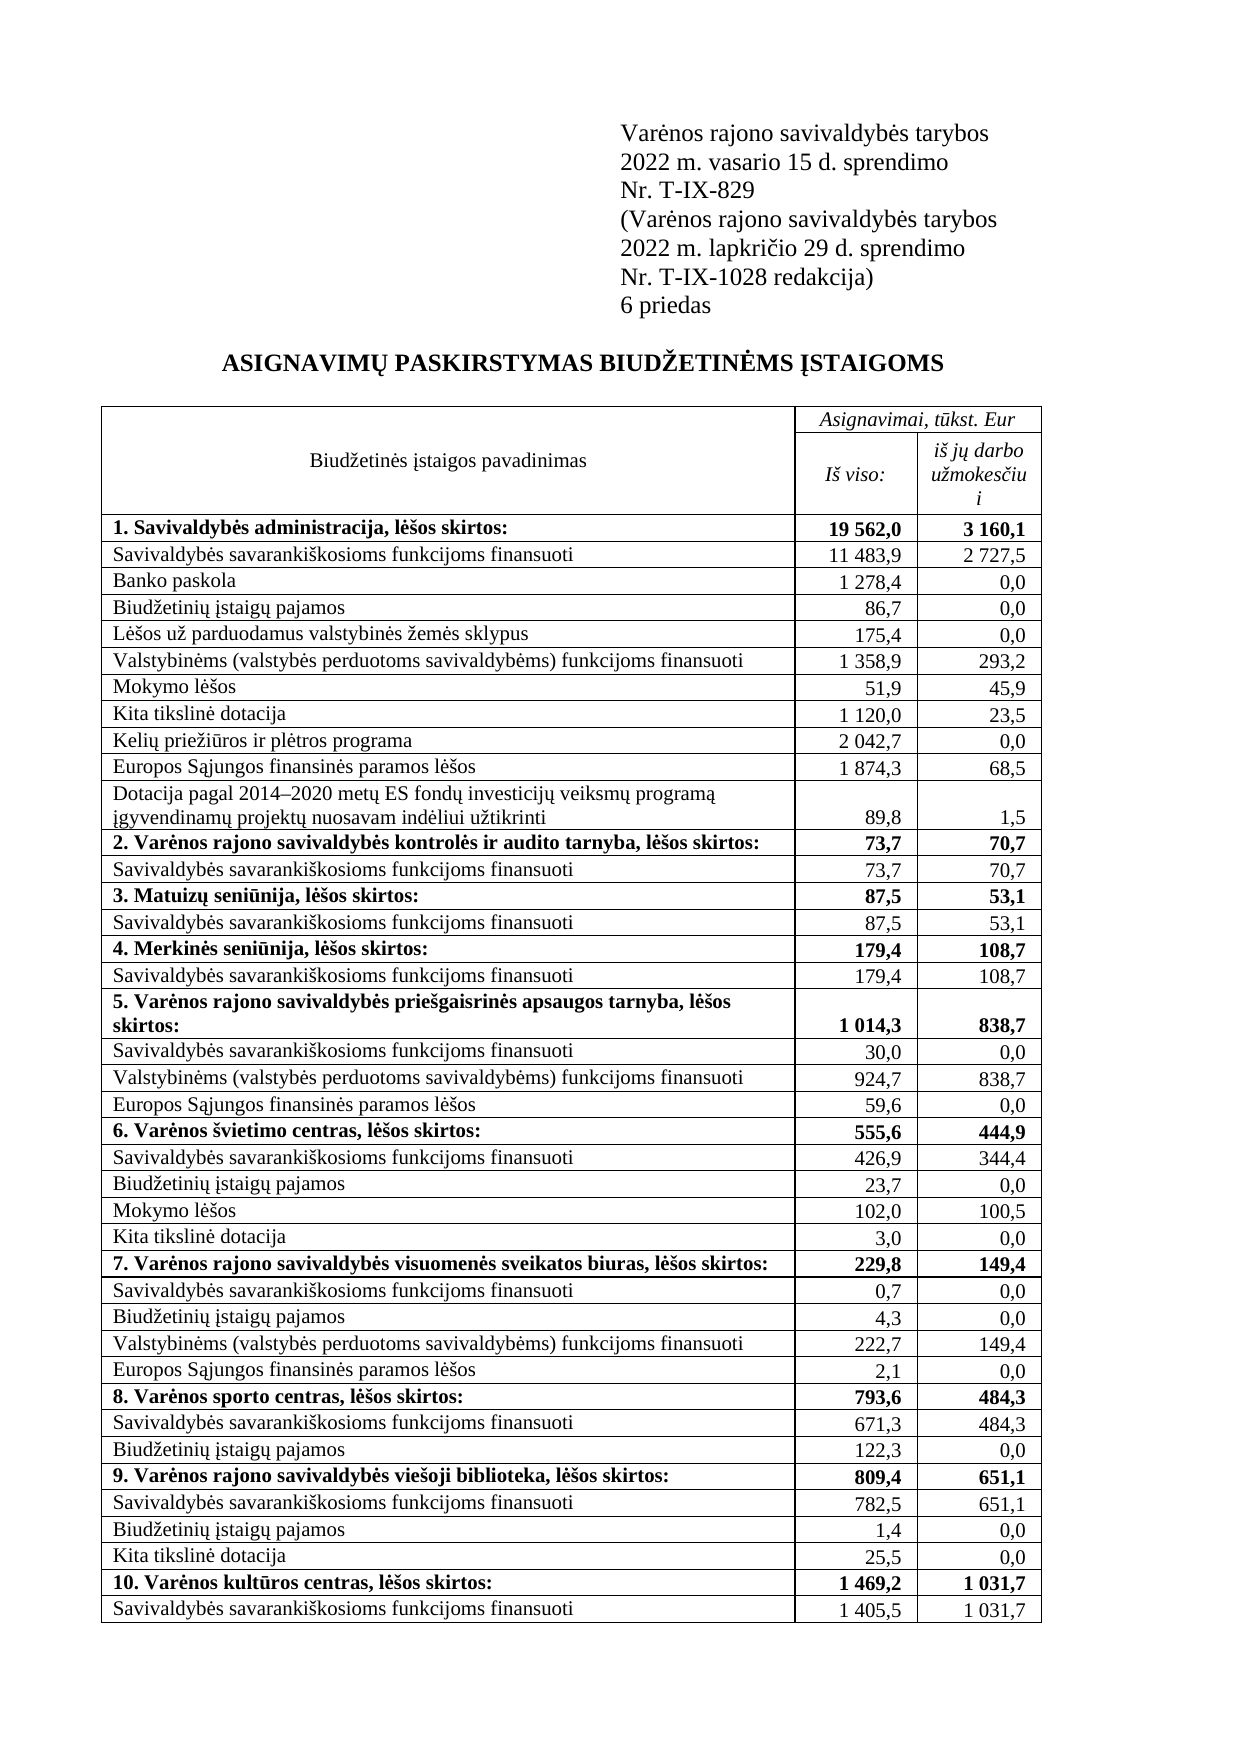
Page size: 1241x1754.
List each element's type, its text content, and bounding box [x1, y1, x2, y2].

table_cell 1 469,2 [796, 1570, 917, 1595]
table_cell 0,0 [918, 1437, 1041, 1462]
table_cell Lėšos už parduodamus valstybinės žemės sklypus [102, 621, 794, 647]
text Nr. T-IX-1028 redakcija) [620, 262, 1107, 291]
table_cell 1 405,5 [796, 1596, 917, 1622]
table_cell 484,3 [918, 1410, 1041, 1436]
table_cell 1,4 [796, 1517, 917, 1542]
table_cell 1 874,3 [796, 754, 917, 780]
table_cell 555,6 [796, 1118, 917, 1144]
table_cell Biudžetinių įstaigų pajamos [102, 1517, 794, 1542]
table_cell 86,7 [796, 595, 917, 620]
table_cell 2 042,7 [796, 728, 917, 753]
table_cell 782,5 [796, 1490, 917, 1516]
table_cell 671,3 [796, 1410, 917, 1436]
table_cell [1042, 1197, 1065, 1223]
table_cell 3,0 [796, 1224, 917, 1250]
table_cell [1042, 1330, 1065, 1356]
table_cell 100,5 [918, 1198, 1041, 1223]
table_cell 838,7 [918, 989, 1041, 1037]
table_cell 0,7 [796, 1278, 917, 1303]
table_cell Valstybinėms (valstybės perduotoms savivaldybėms) funkcijoms finansuoti [102, 648, 794, 673]
table_cell Biudžetinių įstaigų pajamos [102, 1171, 794, 1197]
table_cell 484,3 [918, 1384, 1041, 1409]
table_cell [1042, 594, 1065, 620]
table_cell 793,6 [796, 1384, 917, 1409]
table_cell 23,5 [918, 701, 1041, 727]
table_cell 0,0 [918, 1304, 1041, 1329]
table_cell [1042, 1569, 1065, 1595]
table_cell 4,3 [796, 1304, 917, 1329]
table_cell 1 358,9 [796, 648, 917, 673]
table_cell [1042, 1303, 1065, 1329]
table_cell [1042, 541, 1065, 567]
table_cell [1042, 855, 1065, 882]
table_cell 70,7 [918, 856, 1041, 882]
table_cell [1042, 1276, 1065, 1303]
table_cell 1 031,7 [918, 1570, 1041, 1595]
table_cell 9. Varėnos rajono savivaldybės viešoji biblioteka, lėšos skirtos: [102, 1464, 794, 1489]
text Varėnos rajono savivaldybės tarybos [620, 118, 1107, 147]
table_cell Mokymo lėšos [102, 1198, 794, 1223]
table_cell Biudžetinių įstaigų pajamos [102, 1304, 794, 1329]
table_cell Europos Sąjungos finansinės paramos lėšos [102, 1357, 794, 1383]
table_cell 344,4 [918, 1145, 1041, 1170]
table_cell 45,9 [918, 675, 1041, 700]
table_cell 8. Varėnos sporto centras, lėšos skirtos: [102, 1384, 794, 1409]
table_cell Savivaldybės savarankiškosioms funkcijoms finansuoti [102, 542, 794, 567]
table_cell Kita tikslinė dotacija [102, 1224, 794, 1250]
table_cell [1042, 1542, 1065, 1569]
table_cell 53,1 [918, 910, 1041, 935]
table_cell 89,8 [796, 781, 917, 829]
table_cell 70,7 [918, 830, 1041, 855]
text Nr. T-IX-829 [620, 176, 1107, 204]
table_cell [1042, 909, 1065, 935]
table_cell [1042, 1223, 1065, 1250]
table_cell Savivaldybės savarankiškosioms funkcijoms finansuoti [102, 963, 794, 988]
table_cell [1042, 461, 1065, 487]
table_cell 651,1 [918, 1490, 1041, 1516]
table_cell 0,0 [918, 1224, 1041, 1250]
table_cell 1 031,7 [918, 1596, 1041, 1622]
table_cell [1042, 1383, 1065, 1409]
table_cell [1042, 700, 1065, 727]
table_cell 0,0 [918, 1543, 1041, 1569]
table_cell 651,1 [918, 1464, 1041, 1489]
table_cell 0,0 [918, 1517, 1041, 1542]
table_cell [1042, 1595, 1065, 1622]
table_cell [1042, 753, 1065, 780]
table_cell [1042, 1038, 1065, 1064]
table_cell [1042, 620, 1065, 647]
table_cell 1,5 [918, 781, 1041, 829]
table_cell Savivaldybės savarankiškosioms funkcijoms finansuoti [102, 1039, 794, 1064]
table_cell 149,4 [918, 1331, 1041, 1356]
table_cell 68,5 [918, 754, 1041, 780]
table_cell [1042, 514, 1065, 541]
table_cell 809,4 [796, 1464, 917, 1489]
table_cell 11 483,9 [796, 542, 917, 567]
table_cell Biudžetinių įstaigų pajamos [102, 595, 794, 620]
table_cell [1042, 432, 1065, 461]
table_cell [1042, 988, 1065, 1037]
table_cell [1042, 1356, 1065, 1383]
table_cell 0,0 [918, 1039, 1041, 1064]
table_cell Banko paskola [102, 568, 794, 594]
table_cell Savivaldybės savarankiškosioms funkcijoms finansuoti [102, 1278, 794, 1303]
table_cell [1042, 1117, 1065, 1144]
table_cell [1042, 488, 1065, 514]
table_cell 108,7 [918, 963, 1041, 988]
table_cell 108,7 [918, 936, 1041, 962]
table_cell [1042, 1250, 1065, 1276]
table_cell 7. Varėnos rajono savivaldybės visuomenės sveikatos biuras, lėšos skirtos: [102, 1251, 794, 1276]
table_cell 179,4 [796, 936, 917, 962]
table_cell 838,7 [918, 1065, 1041, 1091]
table_cell 5. Varėnos rajono savivaldybės priešgaisrinės apsaugos tarnyba, lėšos skirtos: [102, 989, 794, 1037]
table_header Asignavimai, tūkst. Eur [796, 407, 1041, 432]
table_cell 2 727,5 [918, 542, 1041, 567]
table_cell 179,4 [796, 963, 917, 988]
table_cell 0,0 [918, 621, 1041, 647]
table_cell 25,5 [796, 1543, 917, 1569]
table_cell [1042, 829, 1065, 855]
table_cell 175,4 [796, 621, 917, 647]
table_cell 3. Matuizų seniūnija, lėšos skirtos: [102, 883, 794, 908]
table_cell Mokymo lėšos [102, 675, 794, 700]
table_cell 1. Savivaldybės administracija, lėšos skirtos: [102, 515, 794, 541]
table_cell 122,3 [796, 1437, 917, 1462]
table_cell [1042, 1064, 1065, 1091]
table_cell 87,5 [796, 910, 917, 935]
table_cell 1 014,3 [796, 989, 917, 1037]
table_cell 0,0 [918, 568, 1041, 594]
table_cell 19 562,0 [796, 515, 917, 541]
table_cell [1042, 567, 1065, 594]
table_cell 1 278,4 [796, 568, 917, 594]
table_cell Valstybinėms (valstybės perduotoms savivaldybėms) funkcijoms finansuoti [102, 1331, 794, 1356]
table_cell 0,0 [918, 1278, 1041, 1303]
table_cell Savivaldybės savarankiškosioms funkcijoms finansuoti [102, 856, 794, 882]
table_cell [1042, 1091, 1065, 1117]
text (Varėnos rajono savivaldybės tarybos [620, 204, 1107, 233]
table_cell Europos Sąjungos finansinės paramos lėšos [102, 1092, 794, 1117]
table_cell Iš viso: [796, 433, 917, 514]
text ASIGNAVIMŲ PASKIRSTYMAS BIUDŽETINĖMS ĮSTAIGOMS [59, 348, 1107, 377]
text 6 priedas [620, 291, 1107, 319]
table_header [1042, 406, 1065, 432]
table_cell [1042, 1170, 1065, 1197]
table_cell [1042, 674, 1065, 700]
text 2022 m. lapkričio 29 d. sprendimo [620, 233, 1107, 262]
table_cell 59,6 [796, 1092, 917, 1117]
table_cell 53,1 [918, 883, 1041, 908]
table_cell 229,8 [796, 1251, 917, 1276]
table_cell [1042, 962, 1065, 988]
table_cell 2,1 [796, 1357, 917, 1383]
table_cell [1042, 1409, 1065, 1436]
table_cell Biudžetinių įstaigų pajamos [102, 1437, 794, 1462]
table_cell 30,0 [796, 1039, 917, 1064]
table_cell 73,7 [796, 856, 917, 882]
table_cell [1042, 935, 1065, 962]
table_cell Savivaldybės savarankiškosioms funkcijoms finansuoti [102, 1490, 794, 1516]
table_cell 0,0 [918, 1171, 1041, 1197]
table_cell Dotacija pagal 2014–2020 metų ES fondų investicijų veiksmų programą įgyvendinamų projektų nuosavam indėliui užtikrinti [102, 781, 794, 829]
table_cell Kita tikslinė dotacija [102, 1543, 794, 1569]
table_cell Savivaldybės savarankiškosioms funkcijoms finansuoti [102, 1596, 794, 1622]
table_cell 0,0 [918, 1357, 1041, 1383]
table_cell [1042, 1144, 1065, 1170]
table_cell Europos Sąjungos finansinės paramos lėšos [102, 754, 794, 780]
table_cell [1042, 1463, 1065, 1489]
table_cell iš jų darbo užmokesčiui [918, 433, 1041, 514]
text 2022 m. vasario 15 d. sprendimo [620, 147, 1107, 176]
table_cell 10. Varėnos kultūros centras, lėšos skirtos: [102, 1570, 794, 1595]
table_cell [1042, 780, 1065, 829]
table_cell 0,0 [918, 1092, 1041, 1117]
table_cell [1042, 647, 1065, 673]
table_cell 23,7 [796, 1171, 917, 1197]
table_cell 3 160,1 [918, 515, 1041, 541]
table_cell Savivaldybės savarankiškosioms funkcijoms finansuoti [102, 910, 794, 935]
table_cell 444,9 [918, 1118, 1041, 1144]
table_cell [1042, 882, 1065, 908]
table_cell Valstybinėms (valstybės perduotoms savivaldybėms) funkcijoms finansuoti [102, 1065, 794, 1091]
table_cell 6. Varėnos švietimo centras, lėšos skirtos: [102, 1118, 794, 1144]
table_cell 924,7 [796, 1065, 917, 1091]
table_cell 73,7 [796, 830, 917, 855]
table_cell Kelių priežiūros ir plėtros programa [102, 728, 794, 753]
table_cell 0,0 [918, 595, 1041, 620]
table_cell [1042, 1516, 1065, 1542]
table_cell 102,0 [796, 1198, 917, 1223]
table_cell Kita tikslinė dotacija [102, 701, 794, 727]
table_cell Savivaldybės savarankiškosioms funkcijoms finansuoti [102, 1410, 794, 1436]
table_cell 2. Varėnos rajono savivaldybės kontrolės ir audito tarnyba, lėšos skirtos: [102, 830, 794, 855]
table_cell 293,2 [918, 648, 1041, 673]
table_cell 87,5 [796, 883, 917, 908]
table_cell 4. Merkinės seniūnija, lėšos skirtos: [102, 936, 794, 962]
table_cell Savivaldybės savarankiškosioms funkcijoms finansuoti [102, 1145, 794, 1170]
table_cell [1042, 1489, 1065, 1516]
table_cell 149,4 [918, 1251, 1041, 1276]
table_cell [1042, 727, 1065, 753]
table_cell 1 120,0 [796, 701, 917, 727]
table_cell [1042, 1436, 1065, 1462]
table_header Biudžetinės įstaigos pavadinimas [102, 407, 794, 514]
table_cell 0,0 [918, 728, 1041, 753]
table_cell 426,9 [796, 1145, 917, 1170]
table_cell 222,7 [796, 1331, 917, 1356]
table_cell 51,9 [796, 675, 917, 700]
